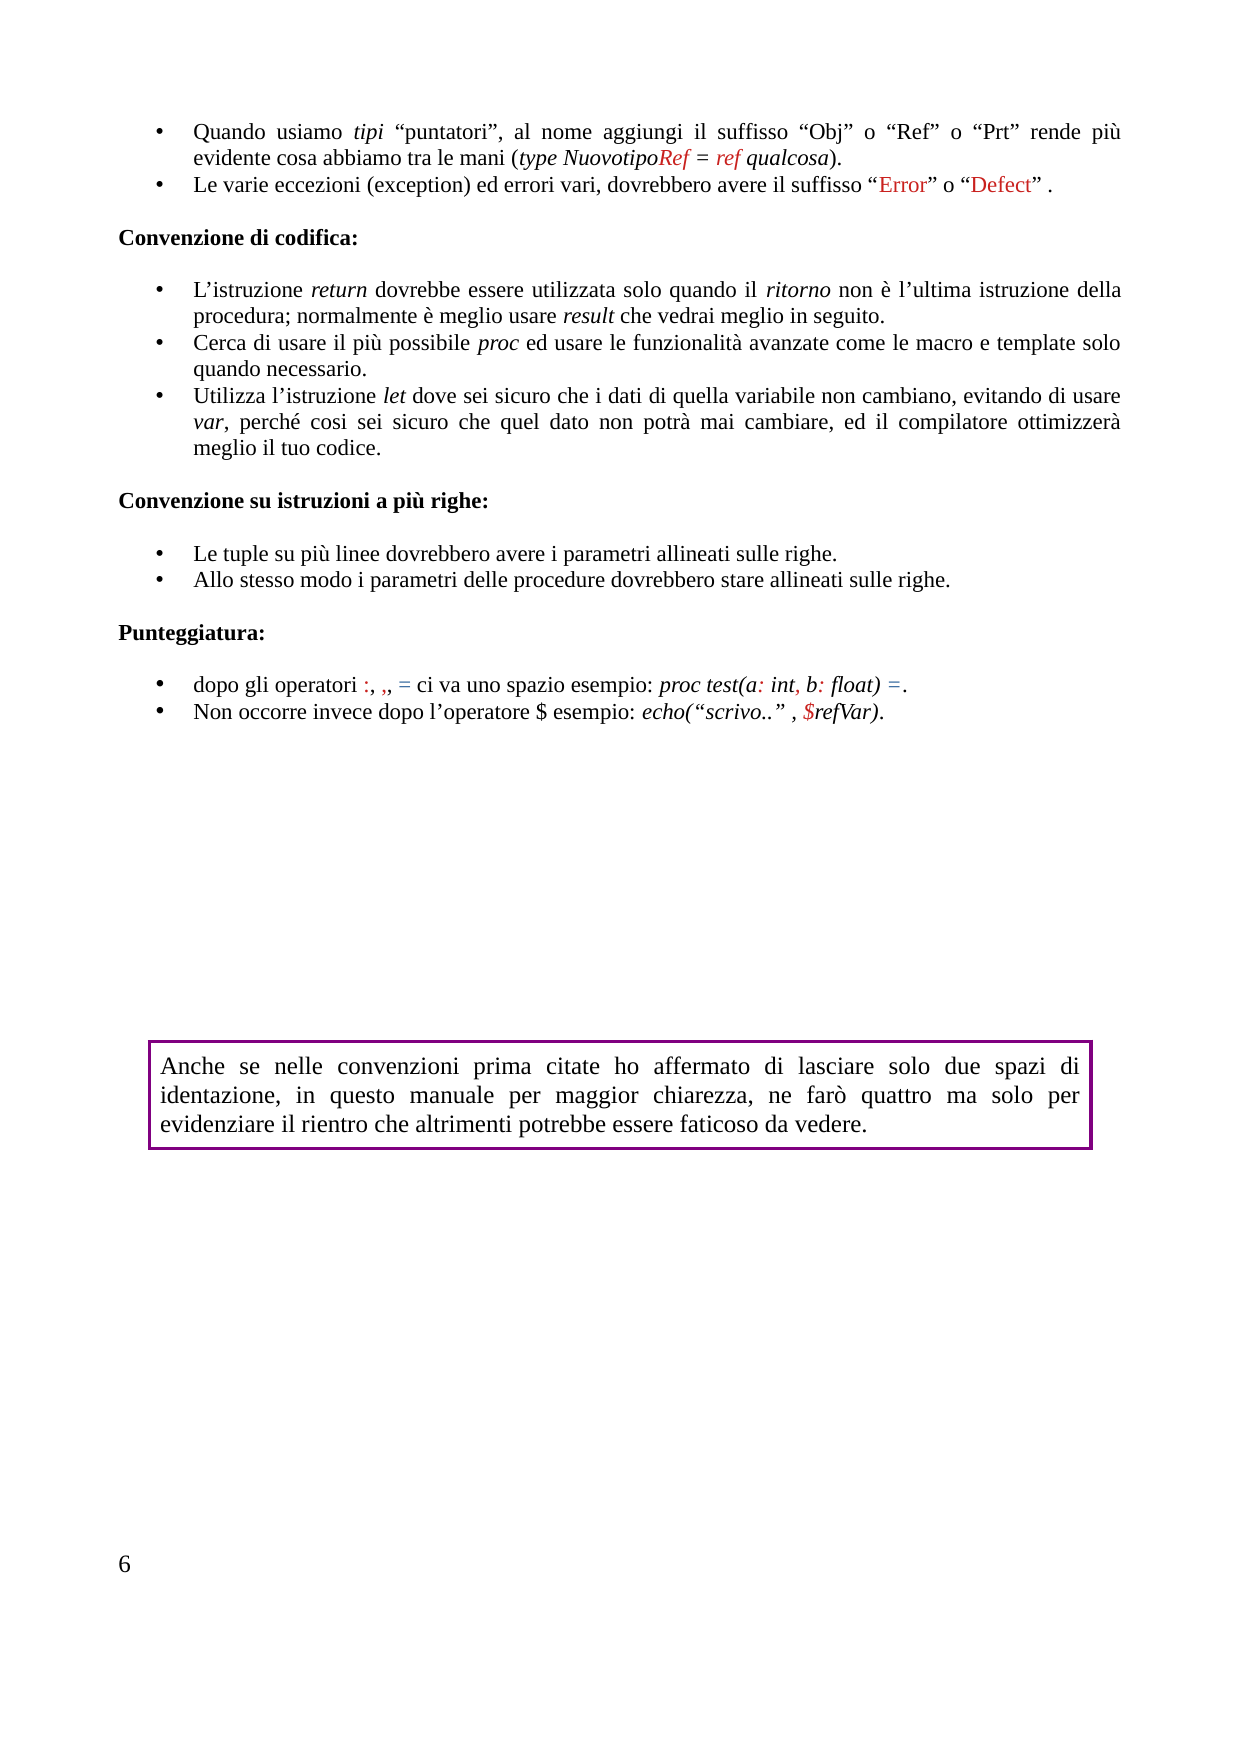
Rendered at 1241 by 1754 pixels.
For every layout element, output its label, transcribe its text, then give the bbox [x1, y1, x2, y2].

text Anche se nelle convenzioni prima citate ho affermato di lasciare solo due spazi di identazione, in questo manuale per maggior chiarezza, ne farò quattro ma solo per evidenziare il rientro che altrimenti potrebbe essere faticoso da vedere. [160, 1051, 1081, 1138]
text Convenzione di codifica: [118, 223, 1122, 250]
text Punteggiatura: [118, 619, 1122, 645]
list dopo gli operatori :, ,, = ci va uno spazio esempio: proc test(a: int, b: float) =. [156, 672, 1122, 698]
list Le tuple su più linee dovrebbero avere i parametri allineati sulle righe. [156, 540, 1122, 566]
list Allo stesso modo i parametri delle procedure dovrebbero stare allineati sulle righe. [156, 566, 1122, 592]
list Cerca di usare il più possibile proc ed usare le funzionalità avanzate come le macro e template solo quando necessario. [156, 329, 1122, 382]
list L’istruzione return dovrebbe essere utilizzata solo quando il ritorno non è l’ultima istruzione della procedura; normalmente è meglio usare result che vedrai meglio in seguito. [156, 276, 1122, 329]
list Utilizza l’istruzione let dove sei sicuro che i dati di quella variabile non cambiano, evitando di usare var, perché cosi sei sicuro che quel dato non potrà mai cambiare, ed il compilatore ottimizzerà meglio il tuo codice. [156, 382, 1122, 461]
list Le varie eccezioni (exception) ed errori vari, dovrebbero avere il suffisso “Error” o “Defect” . [156, 171, 1122, 197]
text Convenzione su istruzioni a più righe: [118, 487, 1122, 513]
list Quando usiamo tipi “puntatori”, al nome aggiungi il suffisso “Obj” o “Ref” o “Prt” rende più evidente cosa abbiamo tra le mani (type NuovotipoRef = ref qualcosa). [156, 118, 1122, 171]
list Non occorre invece dopo l’operatore $ esempio: echo(“scrivo..” , $refVar). [156, 698, 1122, 725]
